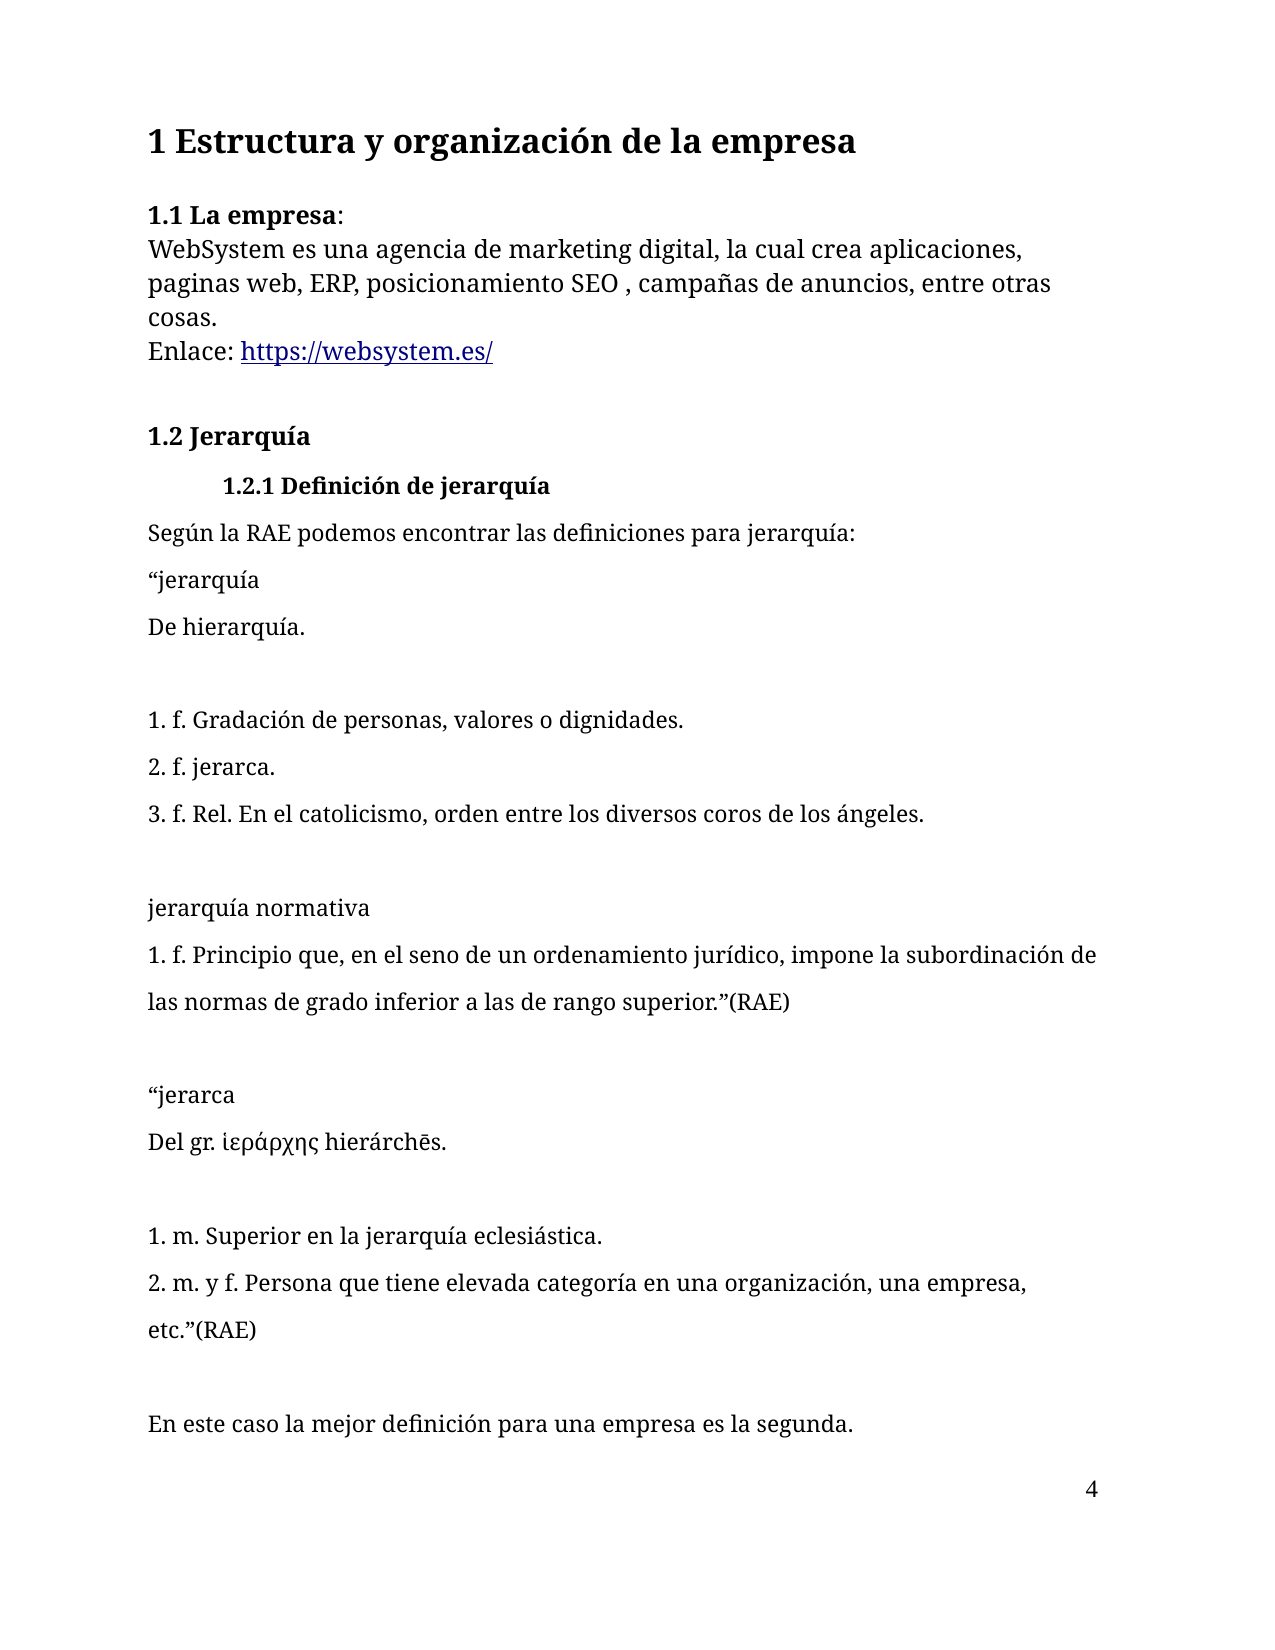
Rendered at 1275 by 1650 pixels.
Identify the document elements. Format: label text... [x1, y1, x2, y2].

text En este caso la mejor definición para una empresa es la segunda. [148, 1407, 1098, 1439]
text 1.2 Jerarquía [148, 419, 1098, 453]
text Según la RAE podemos encontrar las definiciones para jerarquía: [148, 517, 1098, 548]
text Del gr. ἱεράρχης hierárchēs. [148, 1126, 1098, 1157]
text 1. f. Principio que, en el seno de un ordenamiento jurídico, impone la subordinación de las normas de grado inferior a las de rango superior.”(RAE) [148, 939, 1098, 1017]
text 1. f. Gradación de personas, valores o dignidades. [148, 704, 1098, 736]
text 3. f. Rel. En el catolicismo, orden entre los diversos coros de los ángeles. [148, 798, 1098, 829]
text “jerarquía [148, 564, 1098, 595]
text “jerarca [148, 1079, 1098, 1111]
text 1 Estructura y organización de la empresa [148, 118, 1098, 163]
text 1.2.1 Definición de jerarquía [148, 470, 1098, 501]
text 2. f. jerarca. [148, 751, 1098, 782]
text Enlace: https://websystem.es/ [148, 334, 1098, 368]
text 2. m. y f. Persona que tiene elevada categoría en una organización, una empresa, etc.”(RAE) [148, 1267, 1098, 1345]
text jerarquía normativa [148, 892, 1098, 923]
text De hierarquía. [148, 611, 1098, 642]
text 1.1 La empresa: [148, 198, 1098, 232]
text WebSystem es una agencia de marketing digital, la cual crea aplicaciones, paginas web, ERP, posicionamiento SEO , campañas de anuncios, entre otras cosas. [148, 232, 1098, 334]
text 1. m. Superior en la jerarquía eclesiástica. [148, 1220, 1098, 1251]
